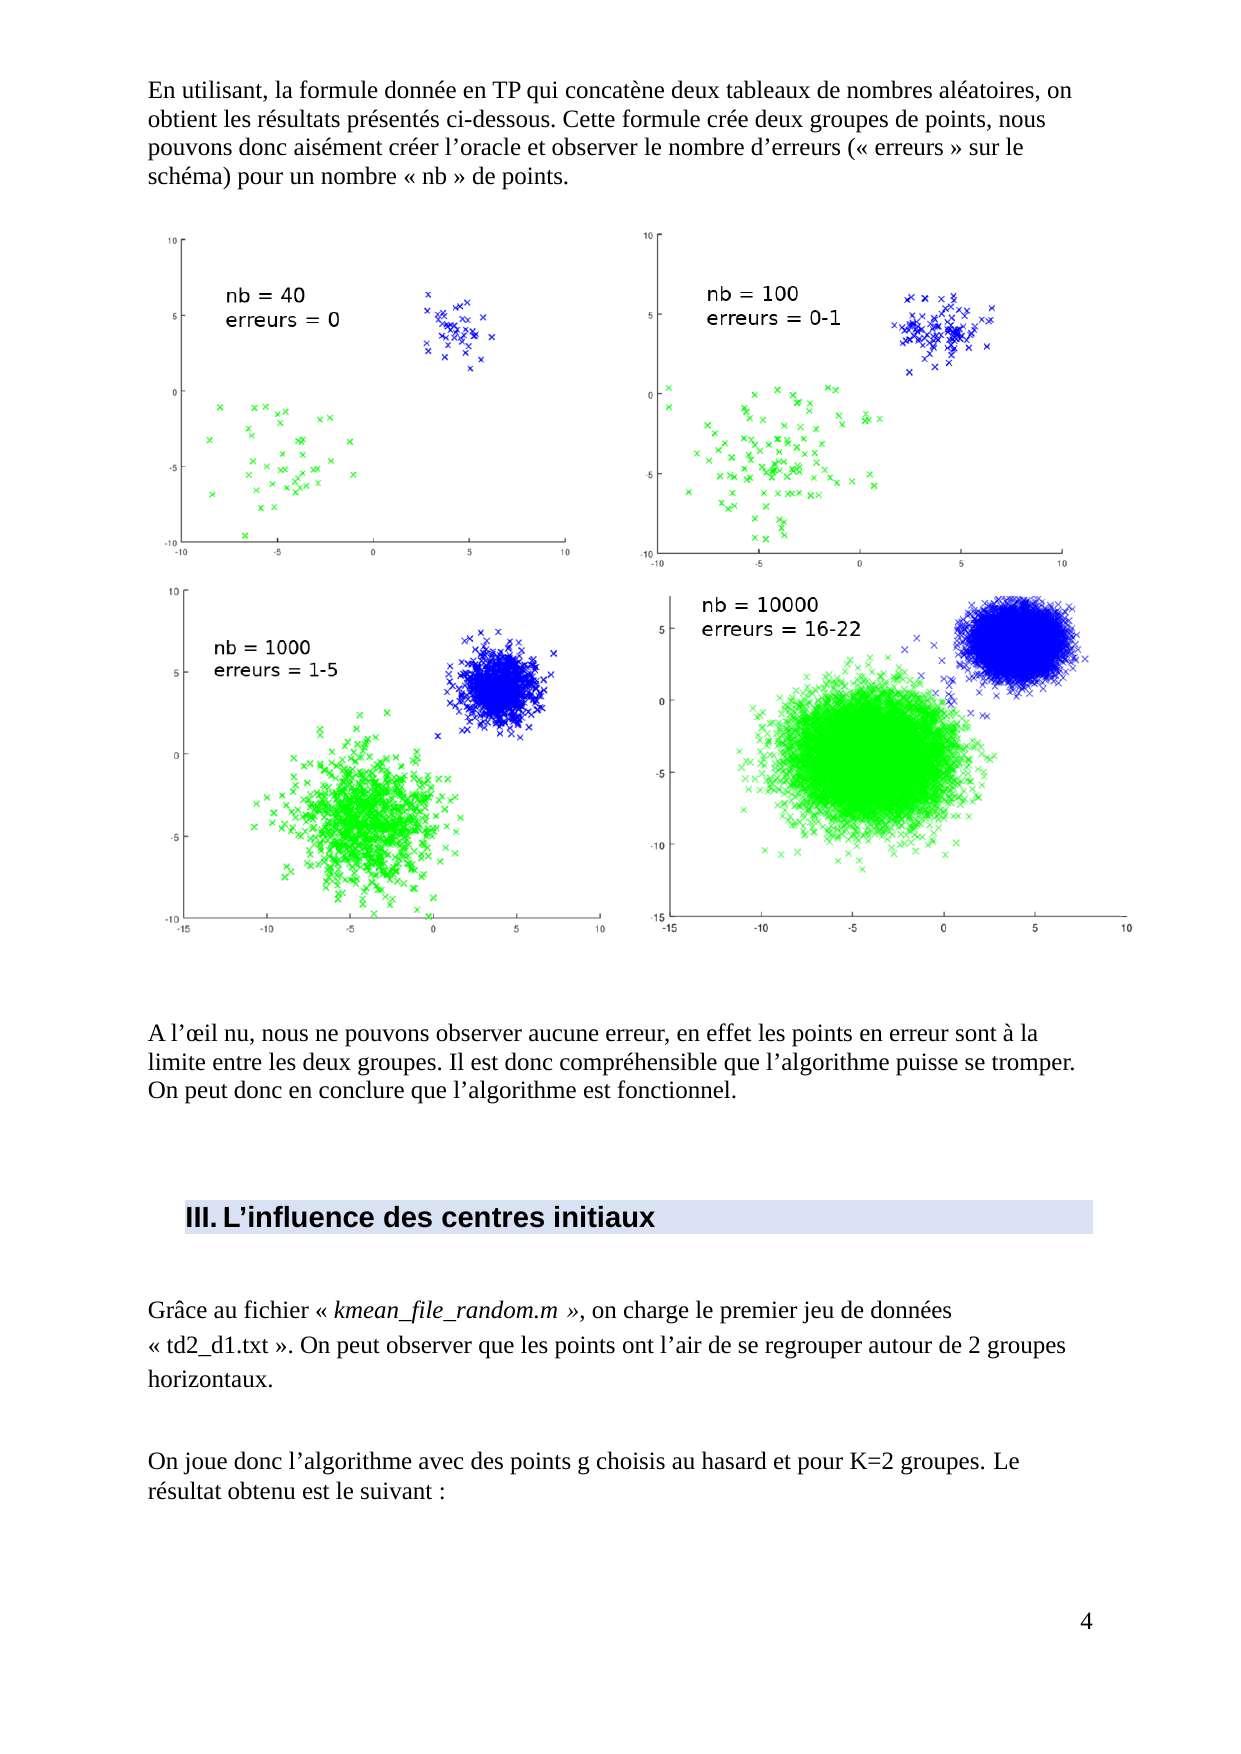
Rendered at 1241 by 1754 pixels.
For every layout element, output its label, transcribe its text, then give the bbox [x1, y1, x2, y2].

text Grâce au fichier « kmean_file_random.m », on charge le premier jeu de données « td2_d1.txt ». On peut observer que les points ont l’air de se regrouper autour de 2 groupes horizontaux. [148, 1295, 1093, 1393]
list L’influence des centres initiaux [185, 1200, 1093, 1234]
text En utilisant, la formule donnée en TP qui concatène deux tableaux de nombres aléatoires, on obtient les résultats présentés ci-dessous. Cette formule crée deux groupes de points, nous pouvons donc aisément créer l’oracle et observer le nombre d’erreurs (« erreurs » sur le schéma) pour un nombre « nb » de points. [148, 75, 1093, 190]
text On joue donc l’algorithme avec des points g choisis au hasard et pour K=2 groupes. Le résultat obtenu est le suivant : [148, 1442, 1093, 1504]
text A l’œil nu, nous ne pouvons observer aucune erreur, en effet les points en erreur sont à la limite entre les deux groupes. Il est donc compréhensible que l’algorithme puisse se tromper. On peut donc en conclure que l’algorithme est fonctionnel. [148, 1018, 1093, 1104]
